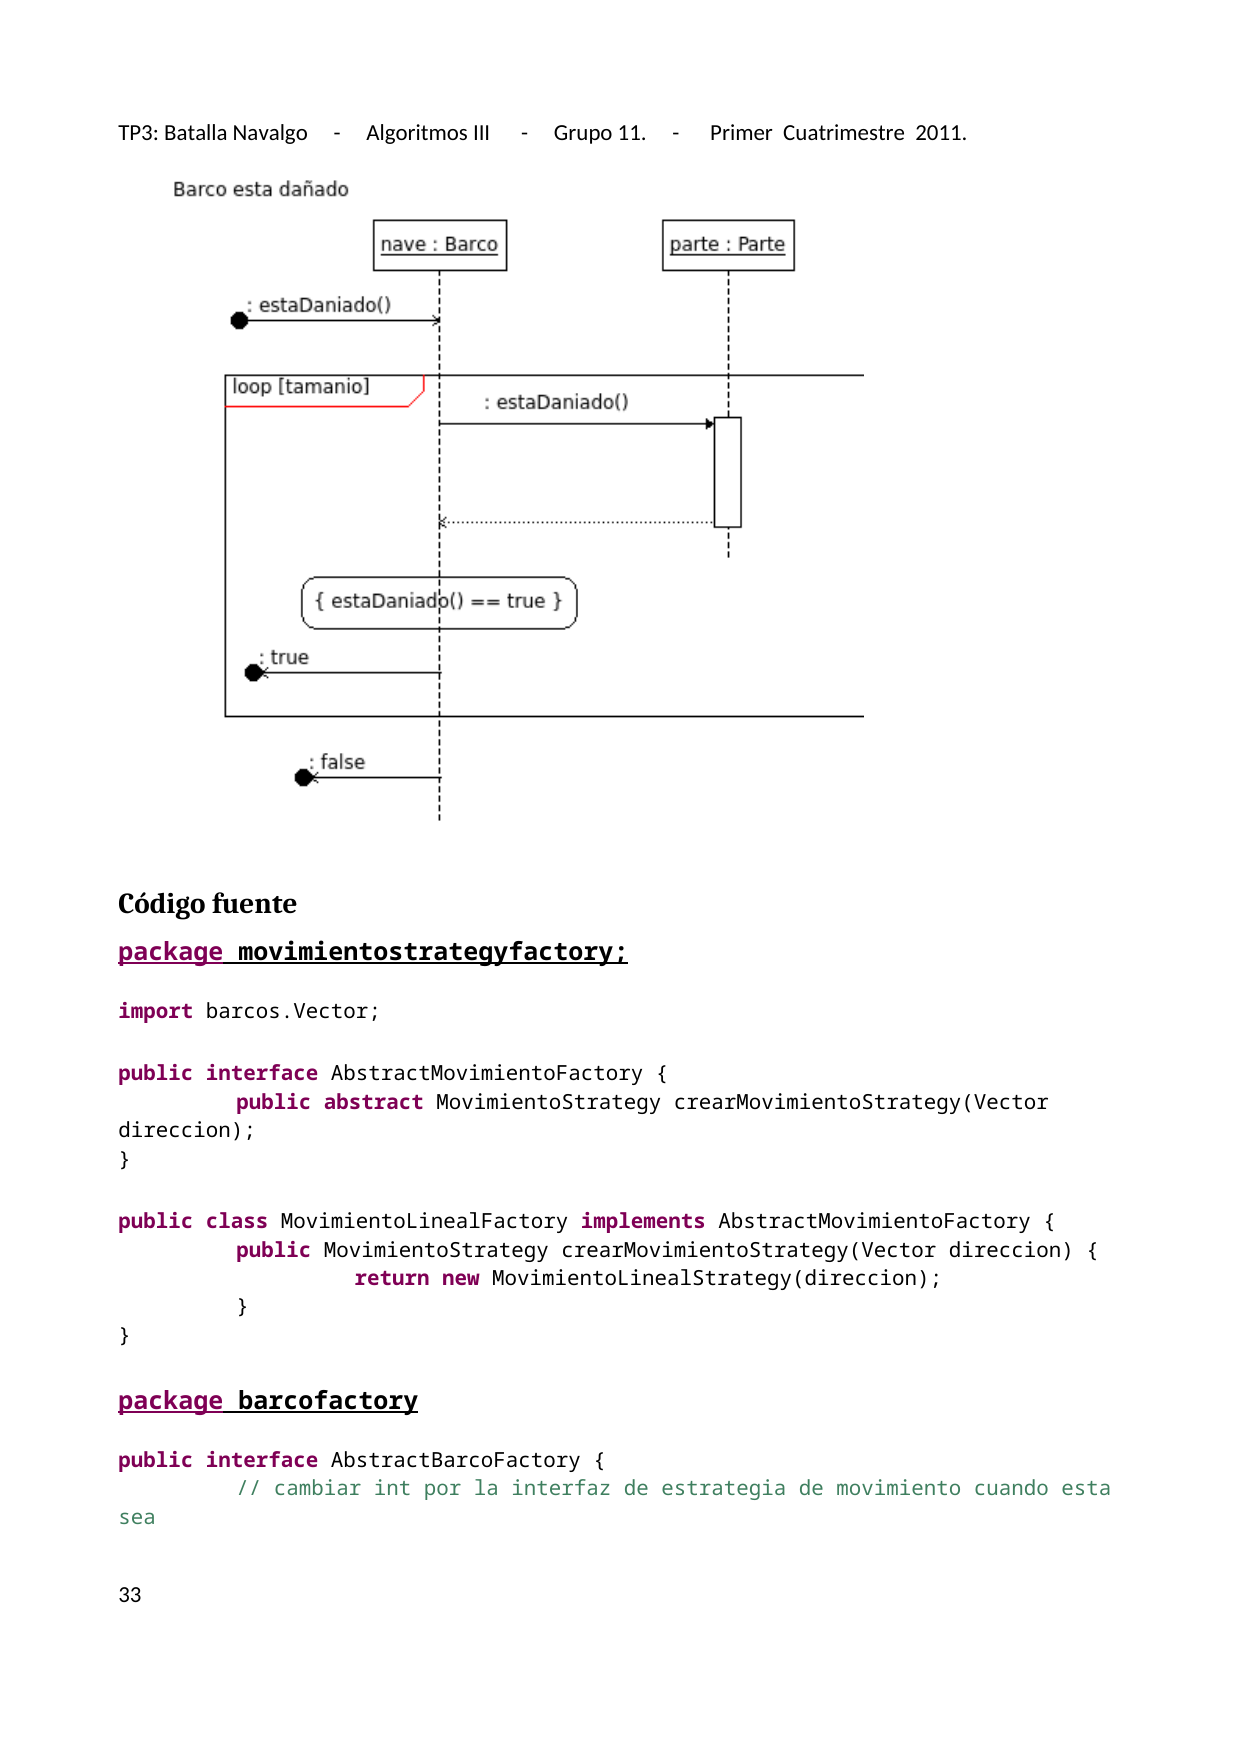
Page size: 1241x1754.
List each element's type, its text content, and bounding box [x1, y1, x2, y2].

text } [118, 1320, 1122, 1348]
text } [118, 1144, 1122, 1172]
text return new MovimientoLinealStrategy(direccion); [118, 1263, 1122, 1292]
text import barcos.Vector; [118, 996, 1122, 1024]
text package barcofactory [118, 1383, 1122, 1417]
text public abstract MovimientoStrategy crearMovimientoStrategy(Vector direccion); [118, 1087, 1122, 1144]
text public class MovimientoLinealFactory implements AbstractMovimientoFactory { [118, 1206, 1122, 1235]
text } [118, 1292, 1122, 1320]
text package movimientostrategyfactory; [118, 933, 1122, 968]
text Código fuente [118, 887, 1122, 921]
text // cambiar int por la interfaz de estrategia de movimiento cuando esta sea [118, 1473, 1122, 1530]
text public interface AbstractBarcoFactory { [118, 1445, 1122, 1473]
picture [167, 177, 864, 824]
text public MovimientoStrategy crearMovimientoStrategy(Vector direccion) { [118, 1235, 1122, 1263]
text public interface AbstractMovimientoFactory { [118, 1058, 1122, 1087]
